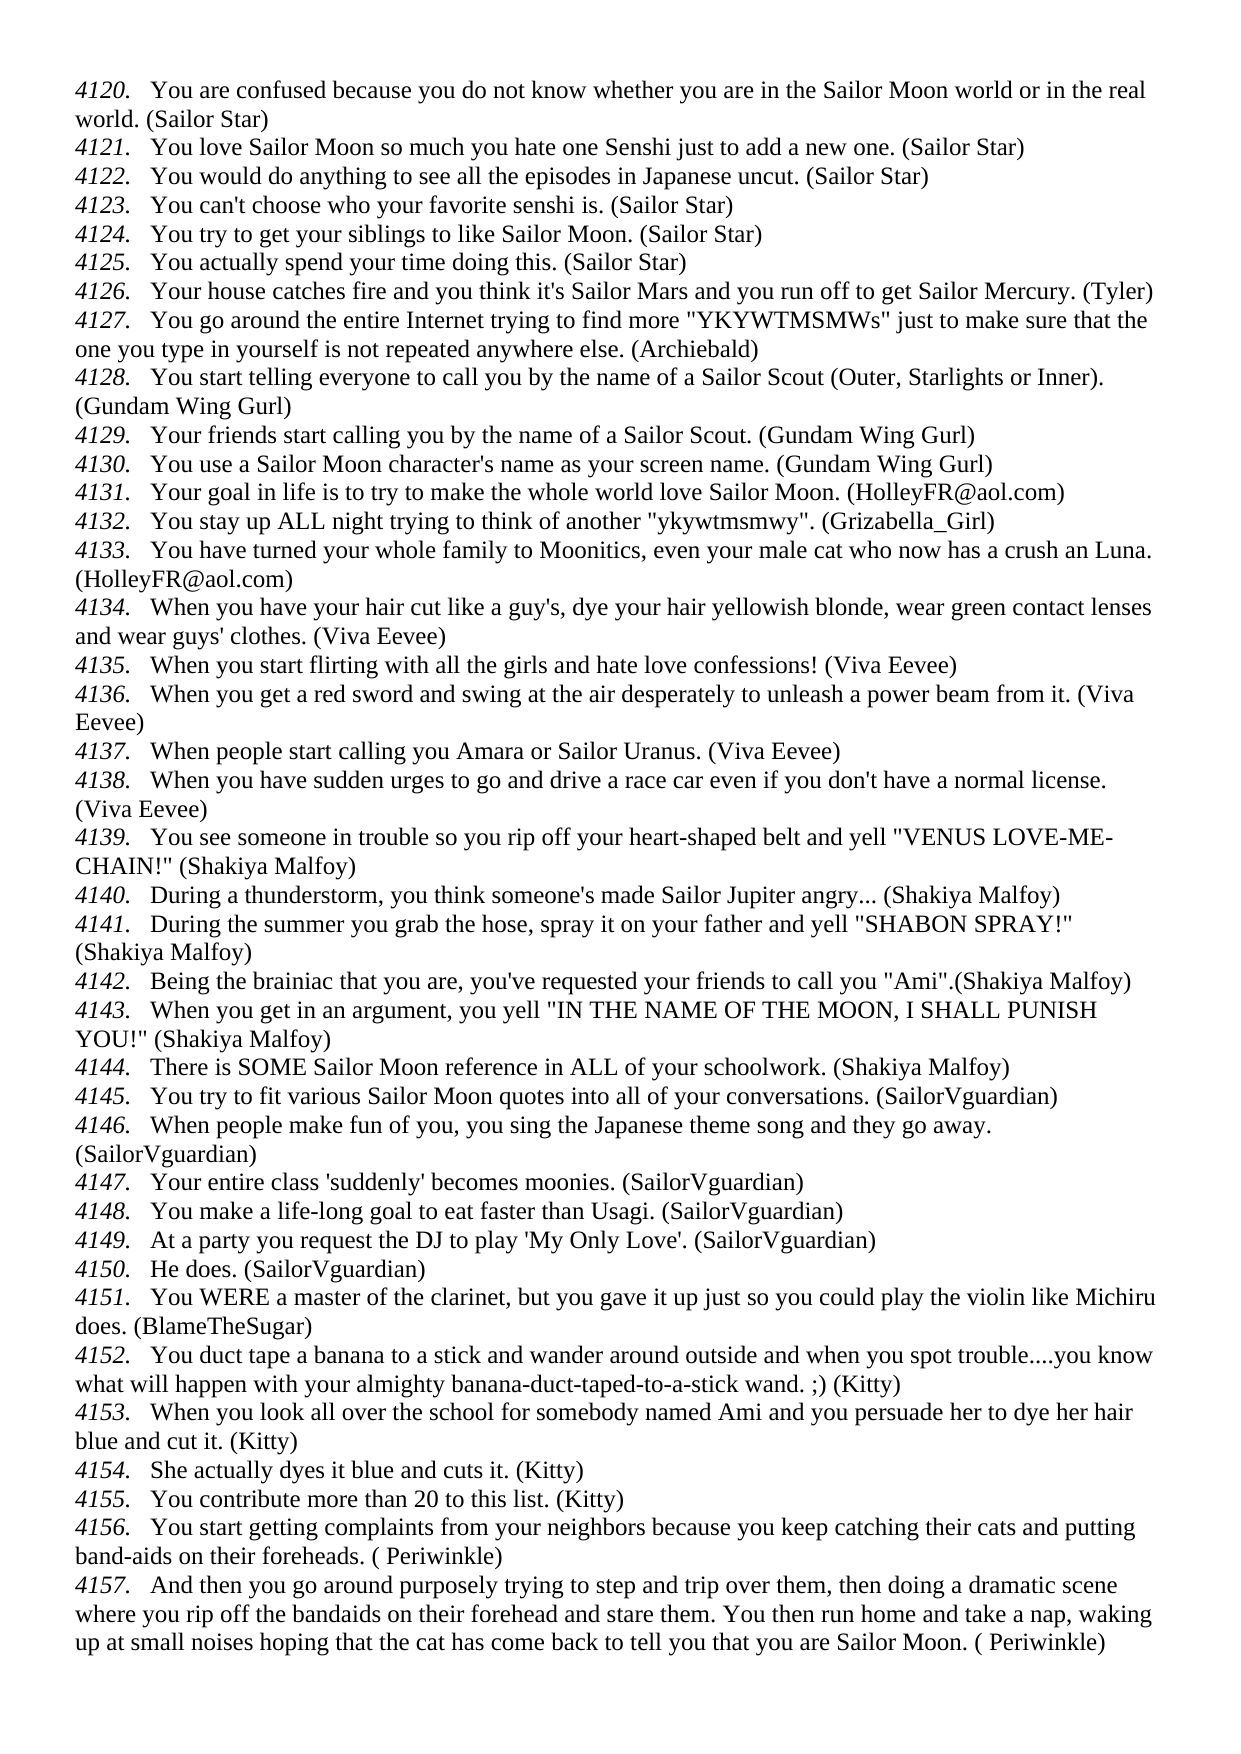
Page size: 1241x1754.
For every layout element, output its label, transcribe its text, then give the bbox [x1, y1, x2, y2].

list You actually spend your time doing this. (Sailor Star) [75, 247, 1165, 276]
list Your house catches fire and you think it's Sailor Mars and you run off to get Sailor Mercury. (Tyler) [75, 276, 1165, 305]
list During the summer you grab the hose, spray it on your father and yell "SHABON SPRAY!" (Shakiya Malfoy) [75, 909, 1165, 966]
list You WERE a master of the clarinet, but you gave it up just so you could play the violin like Michiru does. (BlameTheSugar) [75, 1282, 1165, 1340]
list At a party you request the DJ to play 'My Only Love'. (SailorVguardian) [75, 1225, 1165, 1254]
list When you start flirting with all the girls and hate love confessions! (Viva Eevee) [75, 650, 1165, 679]
list You can't choose who your favorite senshi is. (Sailor Star) [75, 190, 1165, 219]
list When you get in an argument, you yell "IN THE NAME OF THE MOON, I SHALL PUNISH YOU!" (Shakiya Malfoy) [75, 995, 1165, 1052]
list You have turned your whole family to Moonitics, even your male cat who now has a crush an Luna. (HolleyFR@aol.com) [75, 535, 1165, 592]
list When people make fun of you, you sing the Japanese theme song and they go away. (SailorVguardian) [75, 1110, 1165, 1167]
list Your entire class 'suddenly' becomes moonies. (SailorVguardian) [75, 1167, 1165, 1196]
list You stay up ALL night trying to think of another "ykywtmsmwy". (Grizabella_Girl) [75, 506, 1165, 535]
list There is SOME Sailor Moon reference in ALL of your schoolwork. (Shakiya Malfoy) [75, 1052, 1165, 1081]
list When you have your hair cut like a guy's, dye your hair yellowish blonde, wear green contact lenses and wear guys' clothes. (Viva Eevee) [75, 592, 1165, 650]
list You try to get your siblings to like Sailor Moon. (Sailor Star) [75, 219, 1165, 247]
list You see someone in trouble so you rip off your heart-shaped belt and yell "VENUS LOVE-ME-CHAIN!" (Shakiya Malfoy) [75, 822, 1165, 880]
list When you look all over the school for somebody named Ami and you persuade her to dye her hair blue and cut it. (Kitty) [75, 1397, 1165, 1455]
list You go around the entire Internet trying to find more "YKYWTMSMWs" just to make sure that the one you type in yourself is not repeated anywhere else. (Archiebald) [75, 305, 1165, 362]
list And then you go around purposely trying to step and trip over them, then doing a dramatic scene where you rip off the bandaids on their forehead and stare them. You then run home and take a nap, waking up at small noises hoping that the cat has come back to tell you that you are Sailor Moon. ( Periwinkle) [75, 1570, 1165, 1656]
list You contribute more than 20 to this list. (Kitty) [75, 1484, 1165, 1512]
list You try to fit various Sailor Moon quotes into all of your conversations. (SailorVguardian) [75, 1081, 1165, 1110]
list You make a life-long goal to eat faster than Usagi. (SailorVguardian) [75, 1196, 1165, 1225]
list When you have sudden urges to go and drive a race car even if you don't have a normal license. (Viva Eevee) [75, 765, 1165, 822]
list You start telling everyone to call you by the name of a Sailor Scout (Outer, Starlights or Inner). (Gundam Wing Gurl) [75, 362, 1165, 420]
list Being the brainiac that you are, you've requested your friends to call you "Ami".(Shakiya Malfoy) [75, 966, 1165, 995]
list He does. (SailorVguardian) [75, 1254, 1165, 1282]
list Your friends start calling you by the name of a Sailor Scout. (Gundam Wing Gurl) [75, 420, 1165, 449]
list You duct tape a banana to a stick and wander around outside and when you spot trouble....you know what will happen with your almighty banana-duct-taped-to-a-stick wand. ;) (Kitty) [75, 1340, 1165, 1397]
list During a thunderstorm, you think someone's made Sailor Jupiter angry... (Shakiya Malfoy) [75, 880, 1165, 909]
list Your goal in life is to try to make the whole world love Sailor Moon. (HolleyFR@aol.com) [75, 477, 1165, 506]
list You love Sailor Moon so much you hate one Senshi just to add a new one. (Sailor Star) [75, 132, 1165, 161]
list When people start calling you Amara or Sailor Uranus. (Viva Eevee) [75, 736, 1165, 765]
list When you get a red sword and swing at the air desperately to unleash a power beam from it. (Viva Eevee) [75, 679, 1165, 736]
list You use a Sailor Moon character's name as your screen name. (Gundam Wing Gurl) [75, 449, 1165, 477]
list You start getting complaints from your neighbors because you keep catching their cats and putting band-aids on their foreheads. ( Periwinkle) [75, 1512, 1165, 1570]
list She actually dyes it blue and cuts it. (Kitty) [75, 1455, 1165, 1484]
list You are confused because you do not know whether you are in the Sailor Moon world or in the real world. (Sailor Star) [75, 75, 1165, 132]
list You would do anything to see all the episodes in Japanese uncut. (Sailor Star) [75, 161, 1165, 190]
